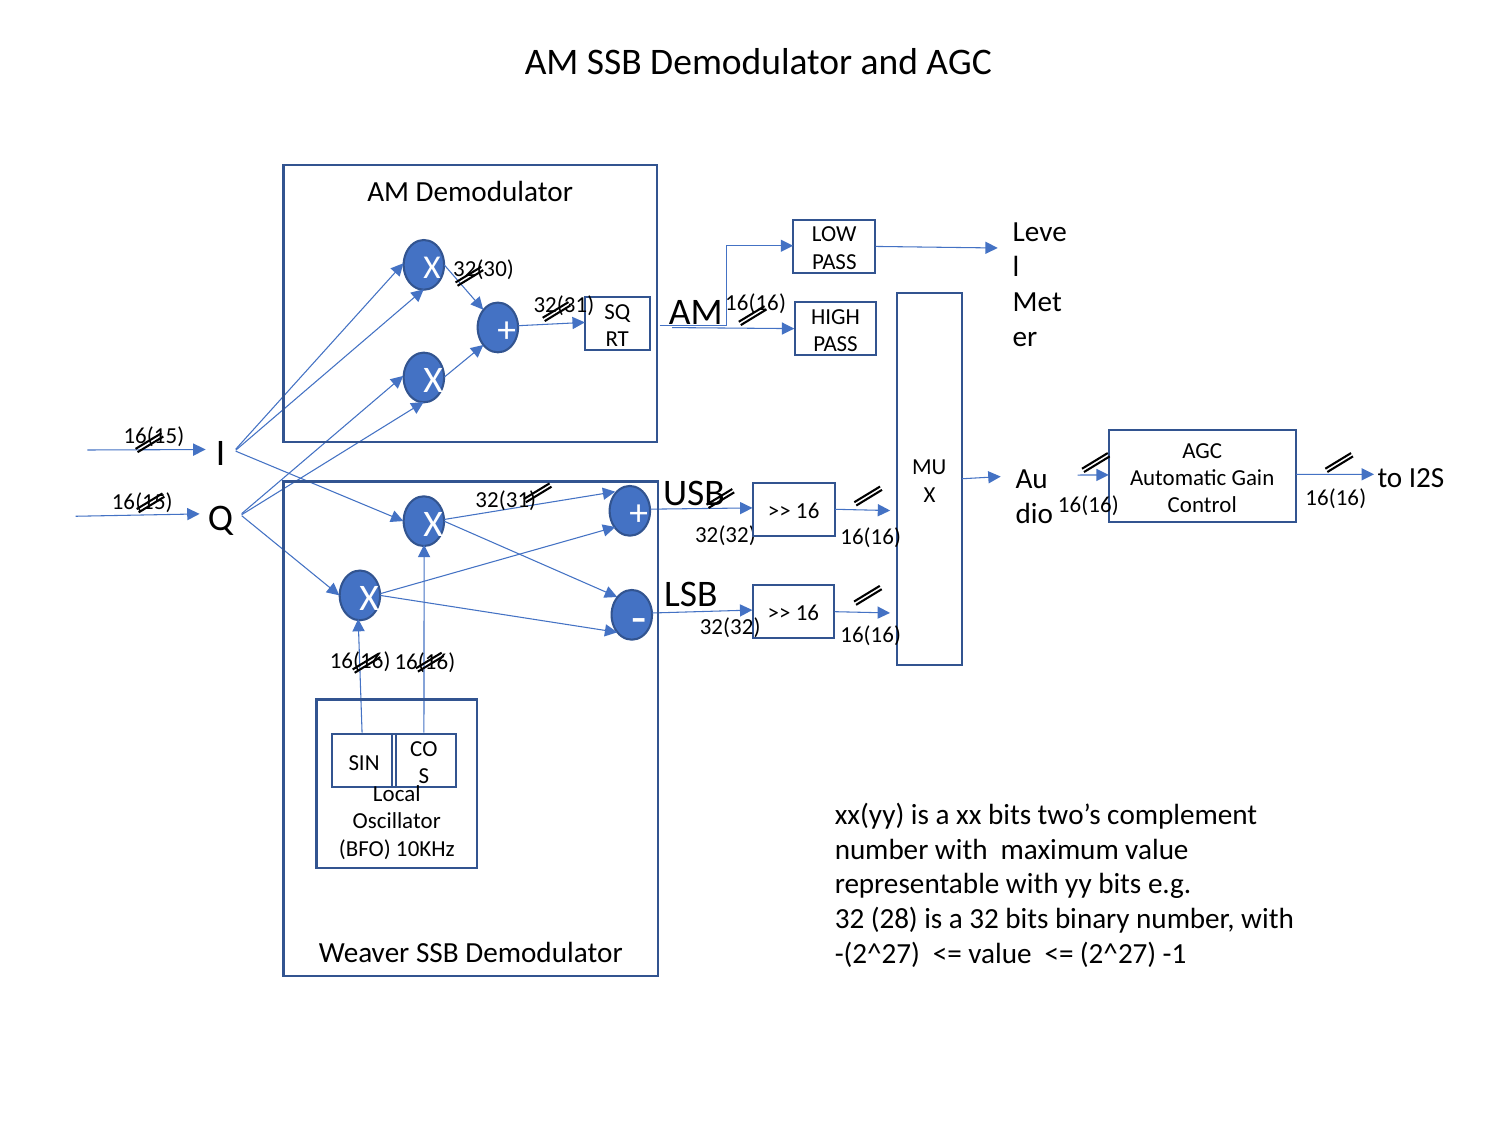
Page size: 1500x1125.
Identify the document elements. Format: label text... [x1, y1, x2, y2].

text_box 16(16) [727, 280, 802, 323]
text_box 16(16) [1290, 475, 1382, 518]
text_box 32(31) [460, 477, 552, 520]
text_box [1325, 453, 1352, 469]
text_box Q [193, 485, 249, 546]
text_box 16(16) [710, 280, 726, 323]
text_box >> 16 [752, 482, 835, 536]
text_box [457, 270, 484, 286]
text_box [856, 589, 882, 605]
text_box HIGH PASS [794, 302, 877, 356]
text_box LSB [703, 595, 712, 603]
text_box xx(yy) is a xx bits two’s complement number with maximum value representable with yy bits e.g. 32 (28) is a 32 bits binary number, with -(2^27) <= value <= (2^27) -1 [820, 787, 1340, 978]
text_box [455, 266, 482, 283]
text_box Weaver SSB Demodulator [283, 481, 659, 976]
text_box 16(16) [1043, 482, 1134, 525]
text_box Level Meter [998, 205, 1088, 361]
text_box [854, 585, 880, 602]
text_box [856, 489, 882, 506]
text_box [136, 493, 163, 510]
text_box [706, 489, 733, 505]
text_box AGC Automatic Gain Control [1108, 430, 1296, 523]
text_box [523, 483, 550, 500]
text_box 16(15) [97, 479, 188, 522]
text_box USB [710, 484, 719, 492]
text_box 16(16) [315, 638, 406, 681]
text_box AM SSB Demodulator and AGC [83, 29, 1434, 90]
text_box 32(31) [518, 282, 610, 325]
text_box LSB [659, 613, 684, 622]
text_box MUX [897, 292, 962, 666]
text_box [525, 486, 552, 503]
text_box 16(15) [108, 412, 200, 456]
text_box AM Demodulator [283, 165, 657, 442]
text_box LOW PASS [793, 219, 876, 273]
text_box [1082, 453, 1108, 469]
text_box LSB [703, 585, 712, 593]
text_box AM [657, 279, 738, 340]
text_box >> 16 [752, 585, 835, 639]
text_box 16(16) [379, 639, 471, 682]
text_box LSB [659, 561, 733, 612]
text_box [1084, 456, 1110, 473]
text_box 16(16) [825, 612, 917, 655]
text_box USB [710, 494, 719, 501]
text_box 32(30) [438, 245, 530, 289]
text_box 32(32) [680, 512, 771, 555]
text_box USB [648, 460, 740, 508]
text_box I [201, 420, 241, 481]
text_box [854, 486, 881, 503]
text_box Audio [1000, 451, 1078, 537]
text_box to I2S [1362, 451, 1460, 501]
text_box 32(32) [684, 603, 776, 647]
text_box [708, 492, 735, 508]
text_box [1327, 456, 1354, 473]
text_box 16(16) [825, 514, 917, 557]
text_box [138, 496, 165, 513]
text_box USB [659, 509, 740, 521]
